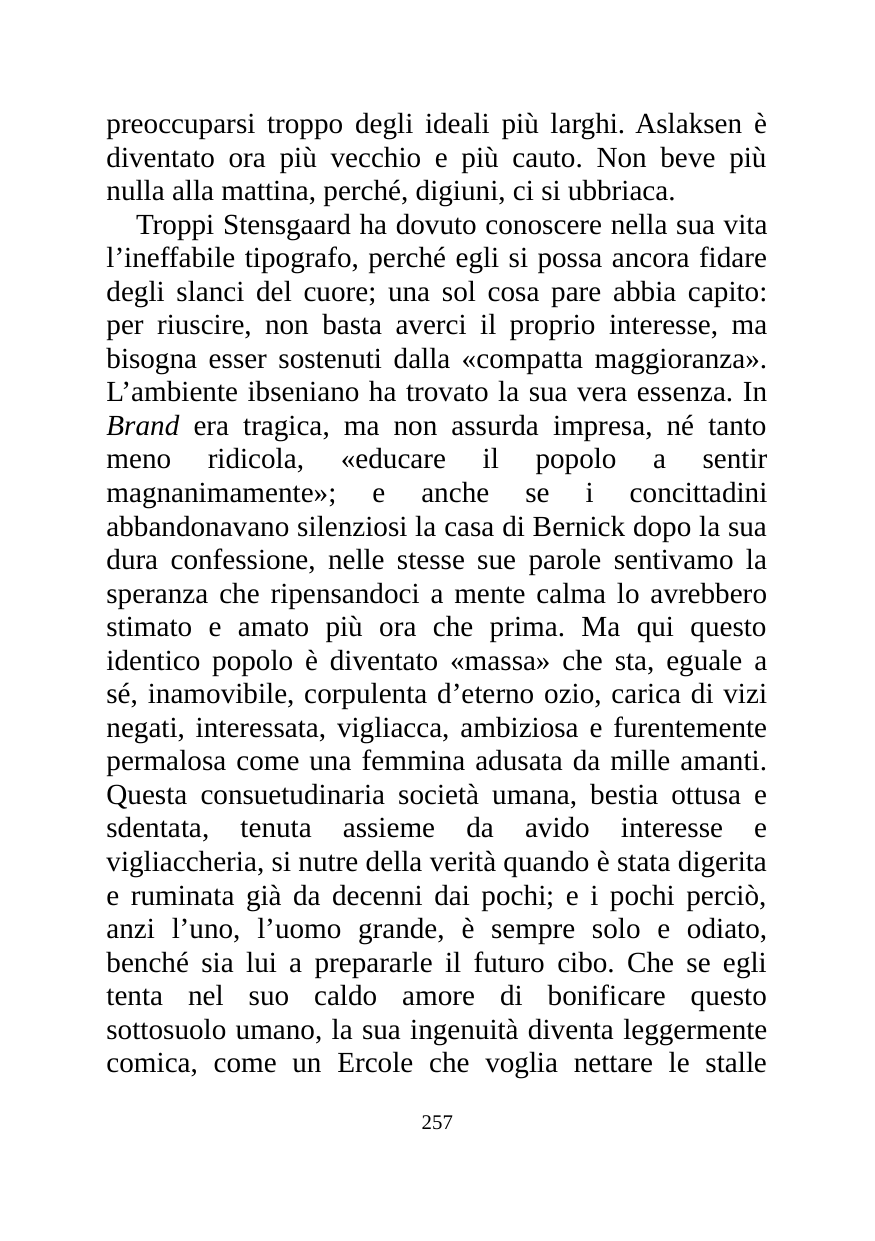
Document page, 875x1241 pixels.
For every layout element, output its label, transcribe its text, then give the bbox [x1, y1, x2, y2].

text Troppi Stensgaard ha dovuto conoscere nella sua vita l’ineffabile tipografo, perché egli si possa ancora fidare degli slanci del cuore; una sol cosa pare abbia capito: per riuscire, non basta averci il proprio interesse, ma bisogna esser sostenuti dalla «compatta maggioranza». L’ambiente ibseniano ha trovato la sua vera essenza. In Brand era tragica, ma non assurda impresa, né tanto meno ridicola, «educare il popolo a sentir magnanimamente»; e anche se i concittadini abbandonavano silenziosi la casa di Bernick dopo la sua dura confessione, nelle stesse sue parole sentivamo la speranza che ripensandoci a mente calma lo avrebbero stimato e amato più ora che prima. Ma qui questo identico popolo è diventato «massa» che sta, eguale a sé, inamovibile, corpulenta d’eterno ozio, carica di vizi negati, interessata, vigliacca, ambiziosa e furentemente permalosa come una femmina adusata da mille amanti. Questa consuetudinaria società umana, bestia ottusa e sdentata, tenuta assieme da avido interesse e vigliaccheria, si nutre della verità quando è stata digerita e ruminata già da decenni dai pochi; e i pochi perciò, anzi l’uno, l’uomo grande, è sempre solo e odiato, benché sia lui a prepararle il futuro cibo. Che se egli tenta nel suo caldo amore di bonificare questo sottosuolo umano, la sua ingenuità diventa leggermente comica, come un Ercole che voglia nettare le stalle [106, 207, 768, 1079]
text preoccuparsi troppo degli ideali più larghi. Aslaksen è diventato ora più vecchio e più cauto. Non beve più nulla alla mattina, perché, digiuni, ci si ubbriaca. [106, 106, 768, 207]
